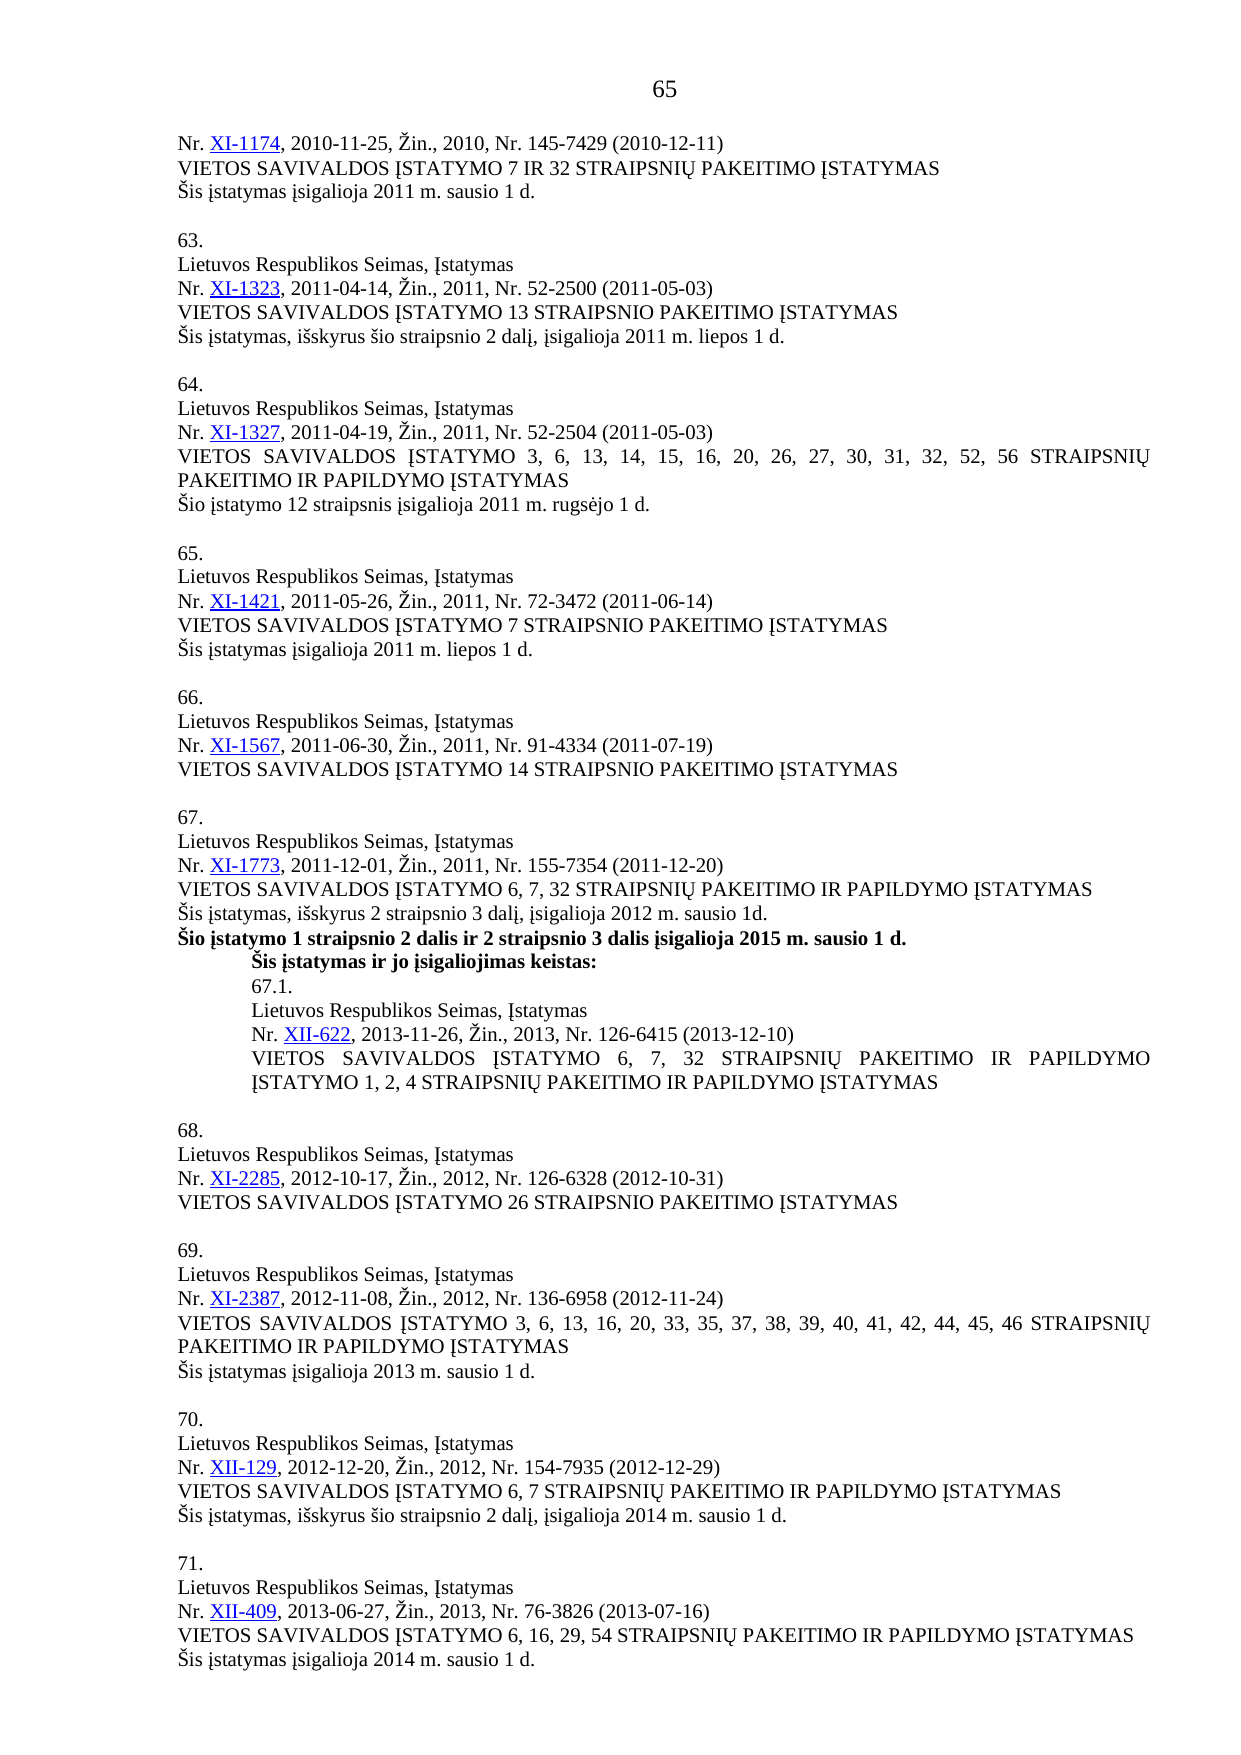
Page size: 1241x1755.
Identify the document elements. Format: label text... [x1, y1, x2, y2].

text Lietuvos Respublikos Seimas, Įstatymas [177, 998, 1152, 1022]
text Nr. XII-129, 2012-12-20, Žin., 2012, Nr. 154-7935 (2012-12-29) [177, 1455, 1152, 1479]
text 63. [177, 228, 1152, 252]
text Šis įstatymas įsigalioja 2011 m. liepos 1 d. [177, 637, 1152, 661]
text VIETOS SAVIVALDOS ĮSTATYMO 3, 6, 13, 16, 20, 33, 35, 37, 38, 39, 40, 41, 42, 44, 45, 46 STRAIPSNIŲ PAKEITIMO IR PAPILDYMO ĮSTATYMAS [177, 1310, 1152, 1358]
text 64. [177, 372, 1152, 396]
text Nr. XI-1323, 2011-04-14, Žin., 2011, Nr. 52-2500 (2011-05-03) [177, 276, 1152, 300]
text VIETOS SAVIVALDOS ĮSTATYMO 6, 7, 32 STRAIPSNIŲ PAKEITIMO IR PAPILDYMO ĮSTATYMAS [177, 877, 1152, 901]
text 67. [177, 805, 1152, 829]
text 71. [177, 1551, 1152, 1575]
text Šis įstatymas, išskyrus 2 straipsnio 3 dalį, įsigalioja 2012 m. sausio 1d. [177, 901, 1152, 925]
text 69. [177, 1238, 1152, 1262]
text Šis įstatymas įsigalioja 2013 m. sausio 1 d. [177, 1358, 1152, 1383]
text VIETOS SAVIVALDOS ĮSTATYMO 3, 6, 13, 14, 15, 16, 20, 26, 27, 30, 31, 32, 52, 56 STRAIPSNIŲ PAKEITIMO IR PAPILDYMO ĮSTATYMAS [177, 444, 1152, 492]
text Lietuvos Respublikos Seimas, Įstatymas [177, 396, 1152, 420]
text Lietuvos Respublikos Seimas, Įstatymas [177, 709, 1152, 733]
text VIETOS SAVIVALDOS ĮSTATYMO 6, 16, 29, 54 STRAIPSNIŲ PAKEITIMO IR PAPILDYMO ĮSTATYMAS [177, 1623, 1152, 1647]
text Nr. XI-2387, 2012-11-08, Žin., 2012, Nr. 136-6958 (2012-11-24) [177, 1286, 1152, 1310]
text Šis įstatymas, išskyrus šio straipsnio 2 dalį, įsigalioja 2014 m. sausio 1 d. [177, 1503, 1152, 1527]
text Šio įstatymo 12 straipsnis įsigalioja 2011 m. rugsėjo 1 d. [177, 492, 1152, 516]
text VIETOS SAVIVALDOS ĮSTATYMO 7 IR 32 STRAIPSNIŲ PAKEITIMO ĮSTATYMAS [177, 155, 1152, 179]
text 68. [177, 1118, 1152, 1142]
text Nr. XI-1773, 2011-12-01, Žin., 2011, Nr. 155-7354 (2011-12-20) [177, 853, 1152, 877]
text Nr. XI-2285, 2012-10-17, Žin., 2012, Nr. 126-6328 (2012-10-31) [177, 1166, 1152, 1190]
text 66. [177, 685, 1152, 709]
text VIETOS SAVIVALDOS ĮSTATYMO 6, 7, 32 STRAIPSNIŲ PAKEITIMO IR PAPILDYMO ĮSTATYMO 1, 2, 4 STRAIPSNIŲ PAKEITIMO IR PAPILDYMO ĮSTATYMAS [251, 1046, 1152, 1094]
text Šis įstatymas įsigalioja 2014 m. sausio 1 d. [177, 1647, 1152, 1671]
text 70. [177, 1407, 1152, 1431]
text 65. [177, 540, 1152, 564]
text VIETOS SAVIVALDOS ĮSTATYMO 7 STRAIPSNIO PAKEITIMO ĮSTATYMAS [177, 613, 1152, 637]
text Lietuvos Respublikos Seimas, Įstatymas [177, 252, 1152, 276]
text Nr. XII-622, 2013-11-26, Žin., 2013, Nr. 126-6415 (2013-12-10) [177, 1022, 1152, 1046]
text Nr. XII-409, 2013-06-27, Žin., 2013, Nr. 76-3826 (2013-07-16) [177, 1599, 1152, 1623]
text VIETOS SAVIVALDOS ĮSTATYMO 14 STRAIPSNIO PAKEITIMO ĮSTATYMAS [177, 757, 1152, 781]
text Nr. XI-1421, 2011-05-26, Žin., 2011, Nr. 72-3472 (2011-06-14) [177, 588, 1152, 613]
text Lietuvos Respublikos Seimas, Įstatymas [177, 829, 1152, 853]
text VIETOS SAVIVALDOS ĮSTATYMO 13 STRAIPSNIO PAKEITIMO ĮSTATYMAS [177, 300, 1152, 324]
text Šio įstatymo 1 straipsnio 2 dalis ir 2 straipsnio 3 dalis įsigalioja 2015 m. sausio 1 d. [177, 925, 1152, 949]
text Nr. XI-1327, 2011-04-19, Žin., 2011, Nr. 52-2504 (2011-05-03) [177, 420, 1152, 444]
text Šis įstatymas įsigalioja 2011 m. sausio 1 d. [177, 179, 1152, 203]
text Šis įstatymas, išskyrus šio straipsnio 2 dalį, įsigalioja 2011 m. liepos 1 d. [177, 324, 1152, 348]
text Lietuvos Respublikos Seimas, Įstatymas [177, 1431, 1152, 1455]
text Nr. XI-1567, 2011-06-30, Žin., 2011, Nr. 91-4334 (2011-07-19) [177, 733, 1152, 757]
text Lietuvos Respublikos Seimas, Įstatymas [177, 1142, 1152, 1166]
text Lietuvos Respublikos Seimas, Įstatymas [177, 1262, 1152, 1286]
text Lietuvos Respublikos Seimas, Įstatymas [177, 564, 1152, 588]
text Šis įstatymas ir jo įsigaliojimas keistas: [177, 949, 1152, 973]
text Lietuvos Respublikos Seimas, Įstatymas [177, 1575, 1152, 1599]
text Nr. XI-1174, 2010-11-25, Žin., 2010, Nr. 145-7429 (2010-12-11) [177, 131, 1152, 155]
text VIETOS SAVIVALDOS ĮSTATYMO 26 STRAIPSNIO PAKEITIMO ĮSTATYMAS [177, 1190, 1152, 1214]
text 67.1. [177, 973, 1152, 998]
text VIETOS SAVIVALDOS ĮSTATYMO 6, 7 STRAIPSNIŲ PAKEITIMO IR PAPILDYMO ĮSTATYMAS [177, 1479, 1152, 1503]
